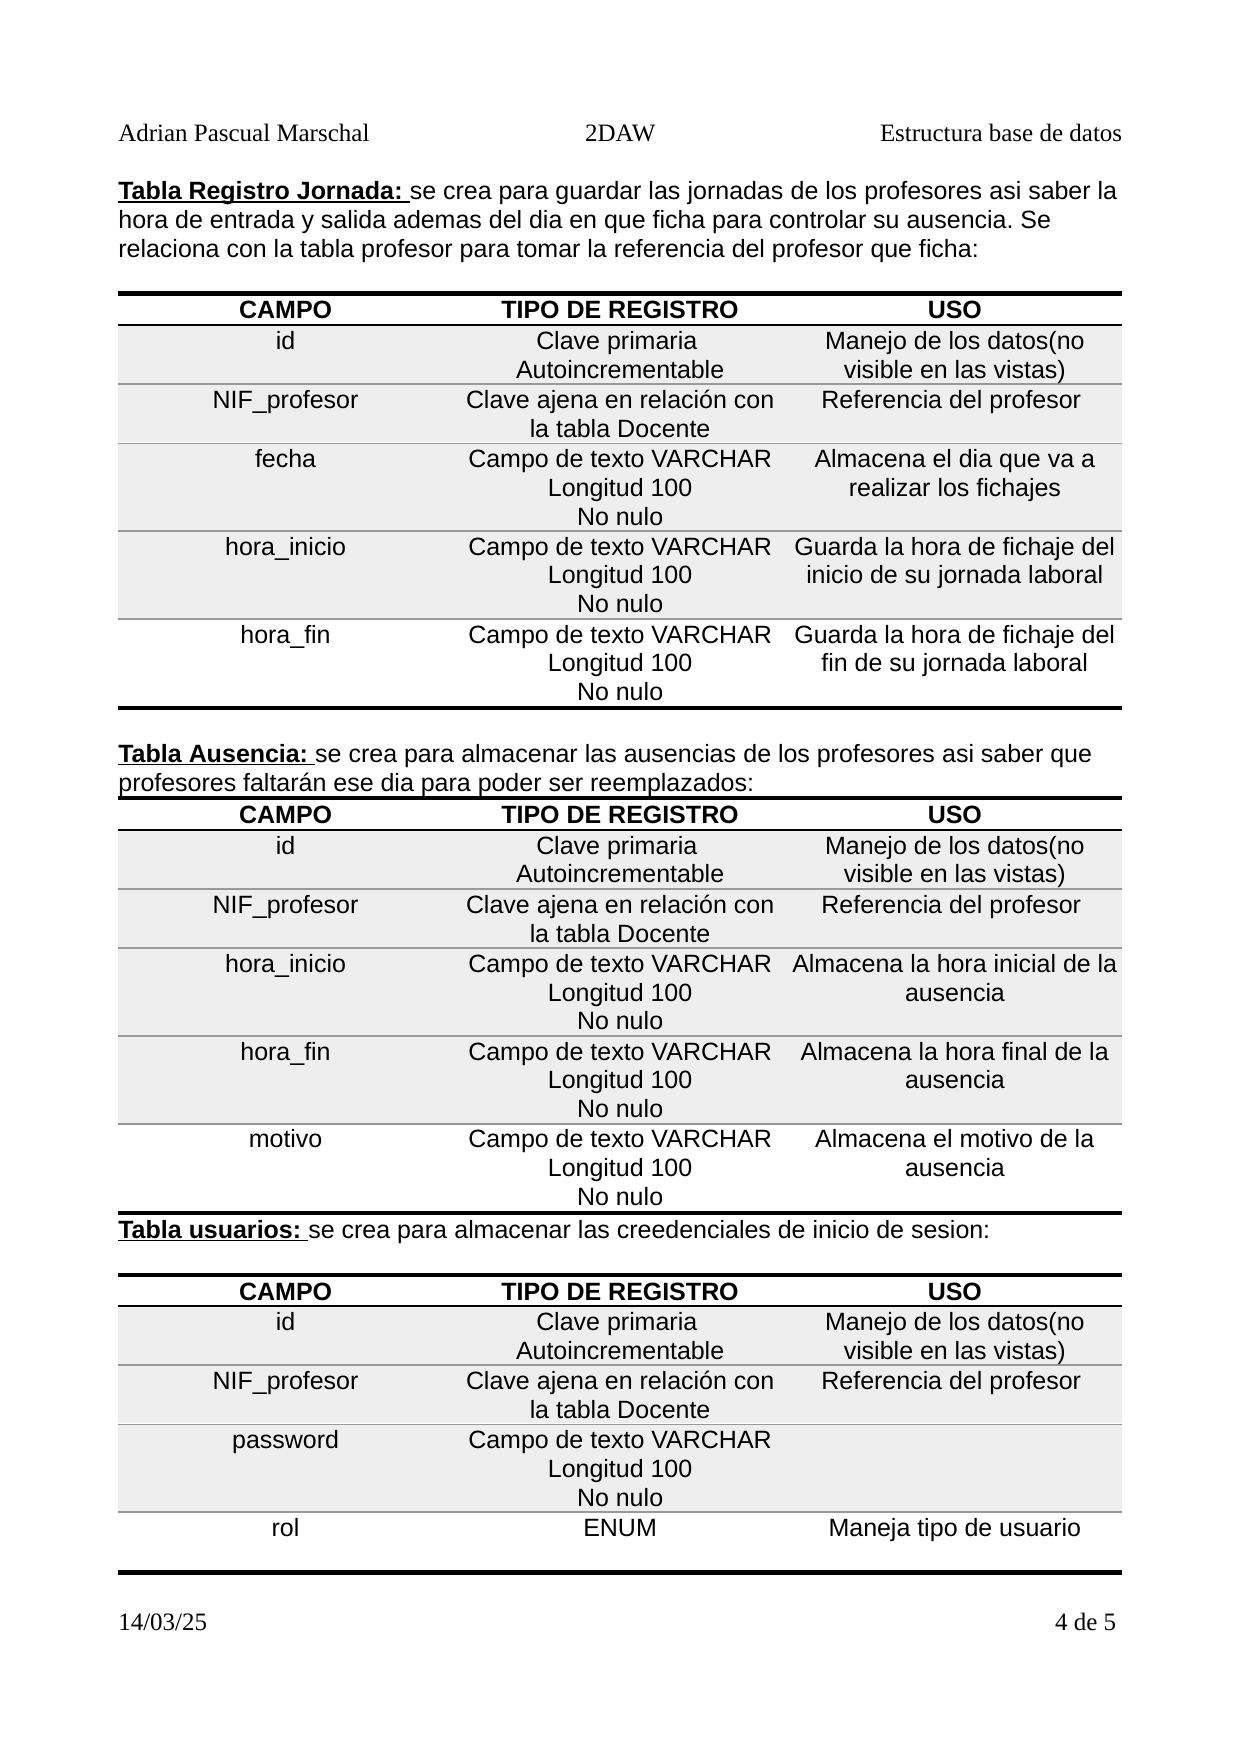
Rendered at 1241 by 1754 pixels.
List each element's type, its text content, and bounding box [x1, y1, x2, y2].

table_cell Almacena el motivo de la ausencia [787, 1125, 1122, 1211]
table_cell hora_fin [118, 1037, 453, 1123]
table_cell NIF_profesor [118, 385, 453, 442]
table_cell Clave primaria Autoincrementable [453, 326, 787, 383]
table_cell Referencia del profesor [787, 385, 1122, 442]
table_header CAMPO [118, 296, 453, 324]
table_header USO [787, 1277, 1122, 1305]
table_cell Guarda la hora de fichaje del inicio de su jornada laboral [787, 532, 1122, 618]
table_header USO [787, 800, 1122, 829]
table_cell Referencia del profesor [787, 890, 1122, 947]
table_cell Clave primaria Autoincrementable [453, 831, 787, 888]
table_cell Clave ajena en relación con la tabla Docente [453, 1366, 787, 1423]
table_cell rol [118, 1513, 453, 1570]
table_cell [787, 1425, 1122, 1511]
table_header TIPO DE REGISTRO [453, 800, 787, 829]
table_cell id [118, 1307, 453, 1364]
table_cell Campo de texto VARCHAR Longitud 100 No nulo [453, 620, 787, 706]
text Tabla Registro Jornada: se crea para guardar las jornadas de los profesores asi saber la hora de entrada y salida ademas del dia en que ficha para controlar su ausencia. Se relaciona con la tabla profesor para tomar la referencia del profesor que ficha: [118, 176, 1122, 263]
table_cell Campo de texto VARCHAR Longitud 100 No nulo [453, 949, 787, 1035]
table_cell Campo de texto VARCHAR Longitud 100 No nulo [453, 532, 787, 618]
table_cell hora_inicio [118, 532, 453, 618]
table_header TIPO DE REGISTRO [453, 1277, 787, 1305]
table_cell NIF_profesor [118, 1366, 453, 1423]
table_cell Clave primaria Autoincrementable [453, 1307, 787, 1364]
text Tabla Ausencia: se crea para almacenar las ausencias de los profesores asi saber que profesores faltarán ese dia para poder ser reemplazados: [118, 739, 1122, 796]
table_cell Campo de texto VARCHAR Longitud 100 No nulo [453, 1037, 787, 1123]
table_cell Clave ajena en relación con la tabla Docente [453, 890, 787, 947]
table_cell fecha [118, 444, 453, 530]
table_header CAMPO [118, 1277, 453, 1305]
table_cell password [118, 1425, 453, 1511]
table_header USO [787, 296, 1122, 324]
table_cell Manejo de los datos(no visible en las vistas) [787, 1307, 1122, 1364]
table_cell Manejo de los datos(no visible en las vistas) [787, 831, 1122, 888]
table_cell Clave ajena en relación con la tabla Docente [453, 385, 787, 442]
table_header CAMPO [118, 800, 453, 829]
table_cell Almacena la hora inicial de la ausencia [787, 949, 1122, 1035]
table_cell Maneja tipo de usuario [787, 1513, 1122, 1570]
table_cell Campo de texto VARCHAR Longitud 100 No nulo [453, 1425, 787, 1511]
table_cell Referencia del profesor [787, 1366, 1122, 1423]
table_cell Campo de texto VARCHAR Longitud 100 No nulo [453, 444, 787, 530]
table_cell Manejo de los datos(no visible en las vistas) [787, 326, 1122, 383]
table_cell Almacena la hora final de la ausencia [787, 1037, 1122, 1123]
text Tabla usuarios: se crea para almacenar las creedenciales de inicio de sesion: [118, 1215, 1122, 1244]
table_cell motivo [118, 1125, 453, 1211]
table_cell NIF_profesor [118, 890, 453, 947]
table_cell hora_inicio [118, 949, 453, 1035]
table_cell id [118, 831, 453, 888]
table_cell Guarda la hora de fichaje del fin de su jornada laboral [787, 620, 1122, 706]
table_cell id [118, 326, 453, 383]
table_cell Almacena el dia que va a realizar los fichajes [787, 444, 1122, 530]
table_cell ENUM [453, 1513, 787, 1570]
table_cell Campo de texto VARCHAR Longitud 100 No nulo [453, 1125, 787, 1211]
table_cell hora_fin [118, 620, 453, 706]
table_header TIPO DE REGISTRO [453, 296, 787, 324]
